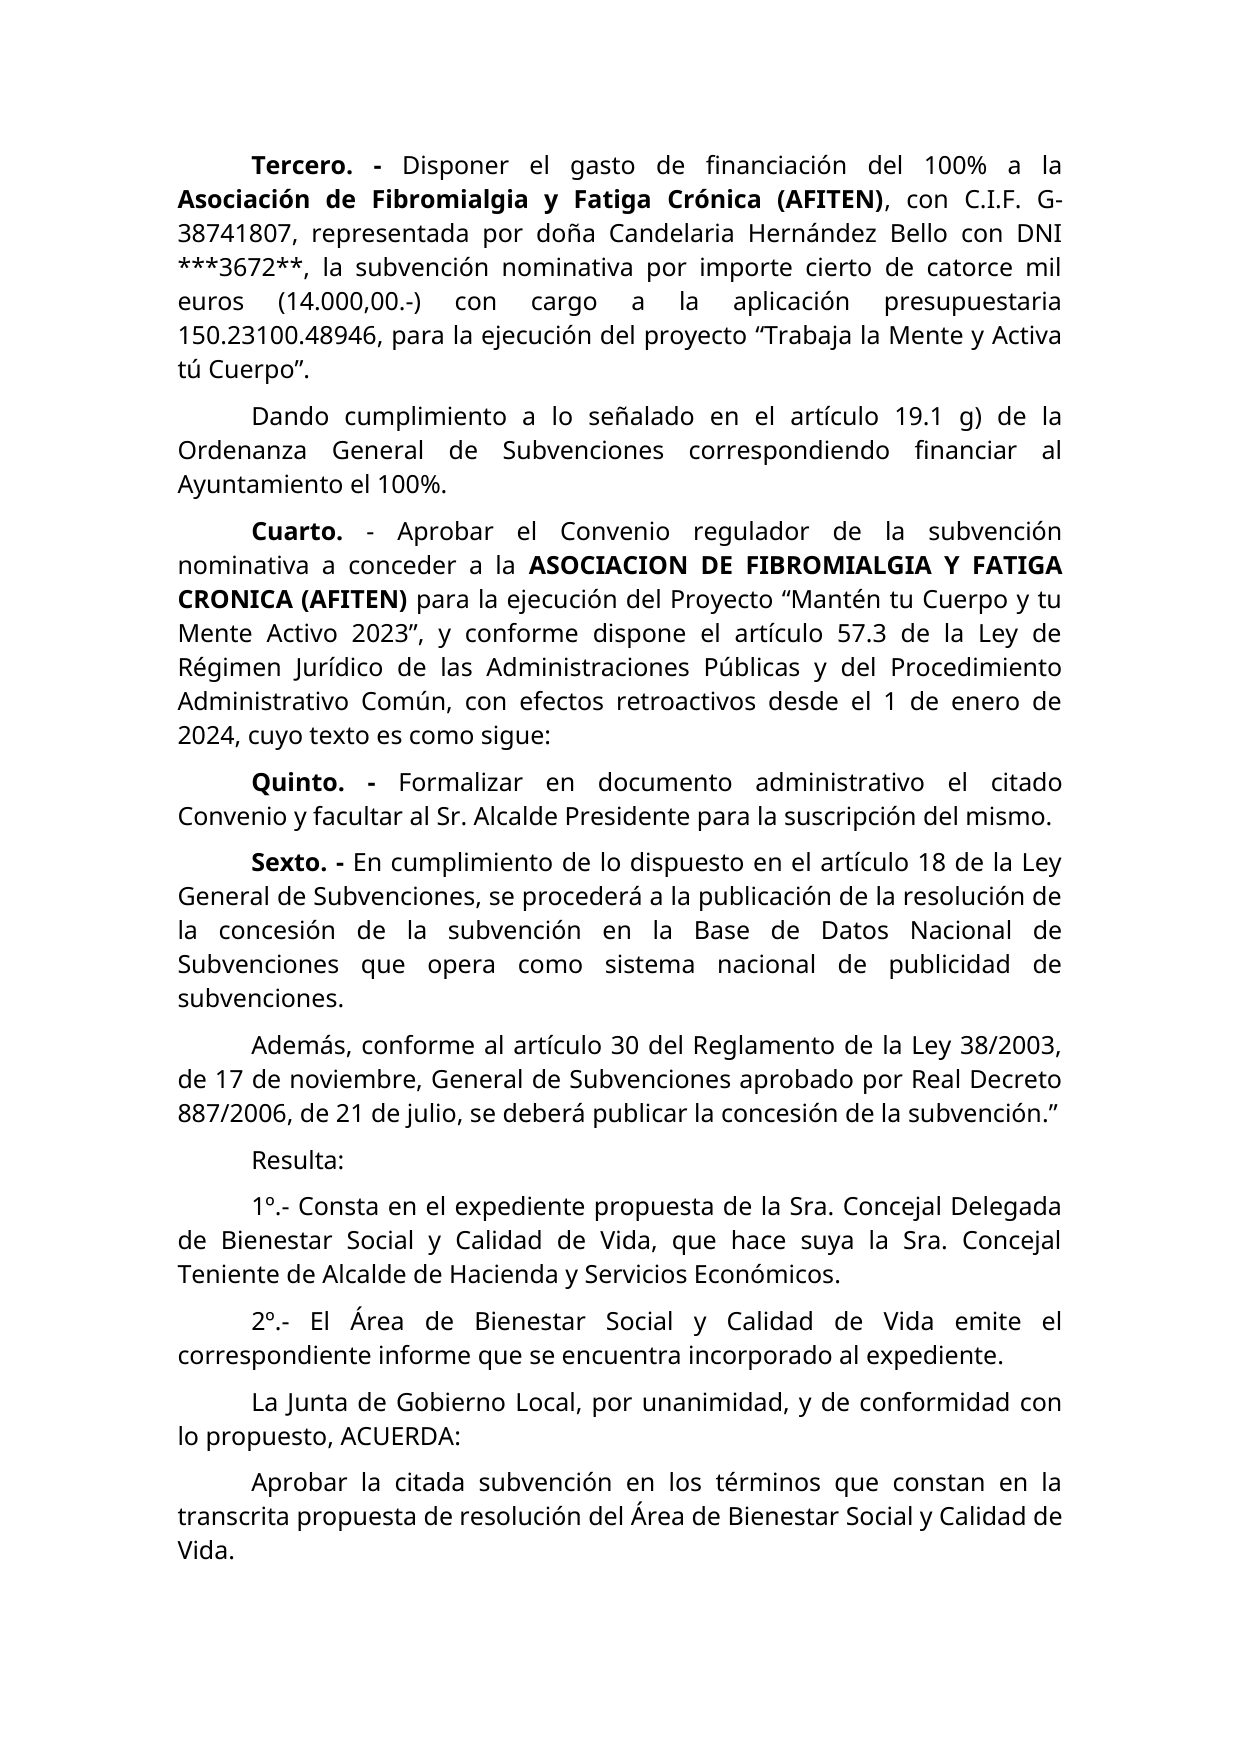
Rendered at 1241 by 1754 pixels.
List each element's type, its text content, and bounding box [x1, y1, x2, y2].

text Cuarto. - Aprobar el Convenio regulador de la subvención nominativa a conceder a la ASOCIACION DE FIBROMIALGIA Y FATIGA CRONICA (AFITEN) para la ejecución del Proyecto “Mantén tu Cuerpo y tu Mente Activo 2023”, y conforme dispone el artículo 57.3 de la Ley de Régimen Jurídico de las Administraciones Públicas y del Procedimiento Administrativo Común, con efectos retroactivos desde el 1 de enero de 2024, cuyo texto es como sigue: [177, 513, 1063, 752]
text Aprobar la citada subvención en los términos que constan en la transcrita propuesta de resolución del Área de Bienestar Social y Calidad de Vida. [177, 1465, 1063, 1567]
text Sexto. - En cumplimiento de lo dispuesto en el artículo 18 de la Ley General de Subvenciones, se procederá a la publicación de la resolución de la concesión de la subvención en la Base de Datos Nacional de Subvenciones que opera como sistema nacional de publicidad de subvenciones. [177, 845, 1063, 1015]
text Resulta: [177, 1142, 1063, 1176]
text La Junta de Gobierno Local, por unanimidad, y de conformidad con lo propuesto, ACUERDA: [177, 1384, 1063, 1452]
text 1º.- Consta en el expediente propuesta de la Sra. Concejal Delegada de Bienestar Social y Calidad de Vida, que hace suya la Sra. Concejal Teniente de Alcalde de Hacienda y Servicios Económicos. [177, 1189, 1063, 1291]
text Además, conforme al artículo 30 del Reglamento de la Ley 38/2003, de 17 de noviembre, General de Subvenciones aprobado por Real Decreto 887/2006, de 21 de julio, se deberá publicar la concesión de la subvención.” [177, 1028, 1063, 1130]
text 2º.- El Área de Bienestar Social y Calidad de Vida emite el correspondiente informe que se encuentra incorporado al expediente. [177, 1303, 1063, 1372]
text Tercero. - Disponer el gasto de financiación del 100% a la Asociación de Fibromialgia y Fatiga Crónica (AFITEN), con C.I.F. G-38741807, representada por doña Candelaria Hernández Bello con DNI ***3672**, la subvención nominativa por importe cierto de catorce mil euros (14.000,00.-) con cargo a la aplicación presupuestaria 150.23100.48946, para la ejecución del proyecto “Trabaja la Mente y Activa tú Cuerpo”. [177, 148, 1063, 386]
text Dando cumplimiento a lo señalado en el artículo 19.1 g) de la Ordenanza General de Subvenciones correspondiendo financiar al Ayuntamiento el 100%. [177, 398, 1063, 501]
text Quinto. - Formalizar en documento administrativo el citado Convenio y facultar al Sr. Alcalde Presidente para la suscripción del mismo. [177, 764, 1063, 832]
